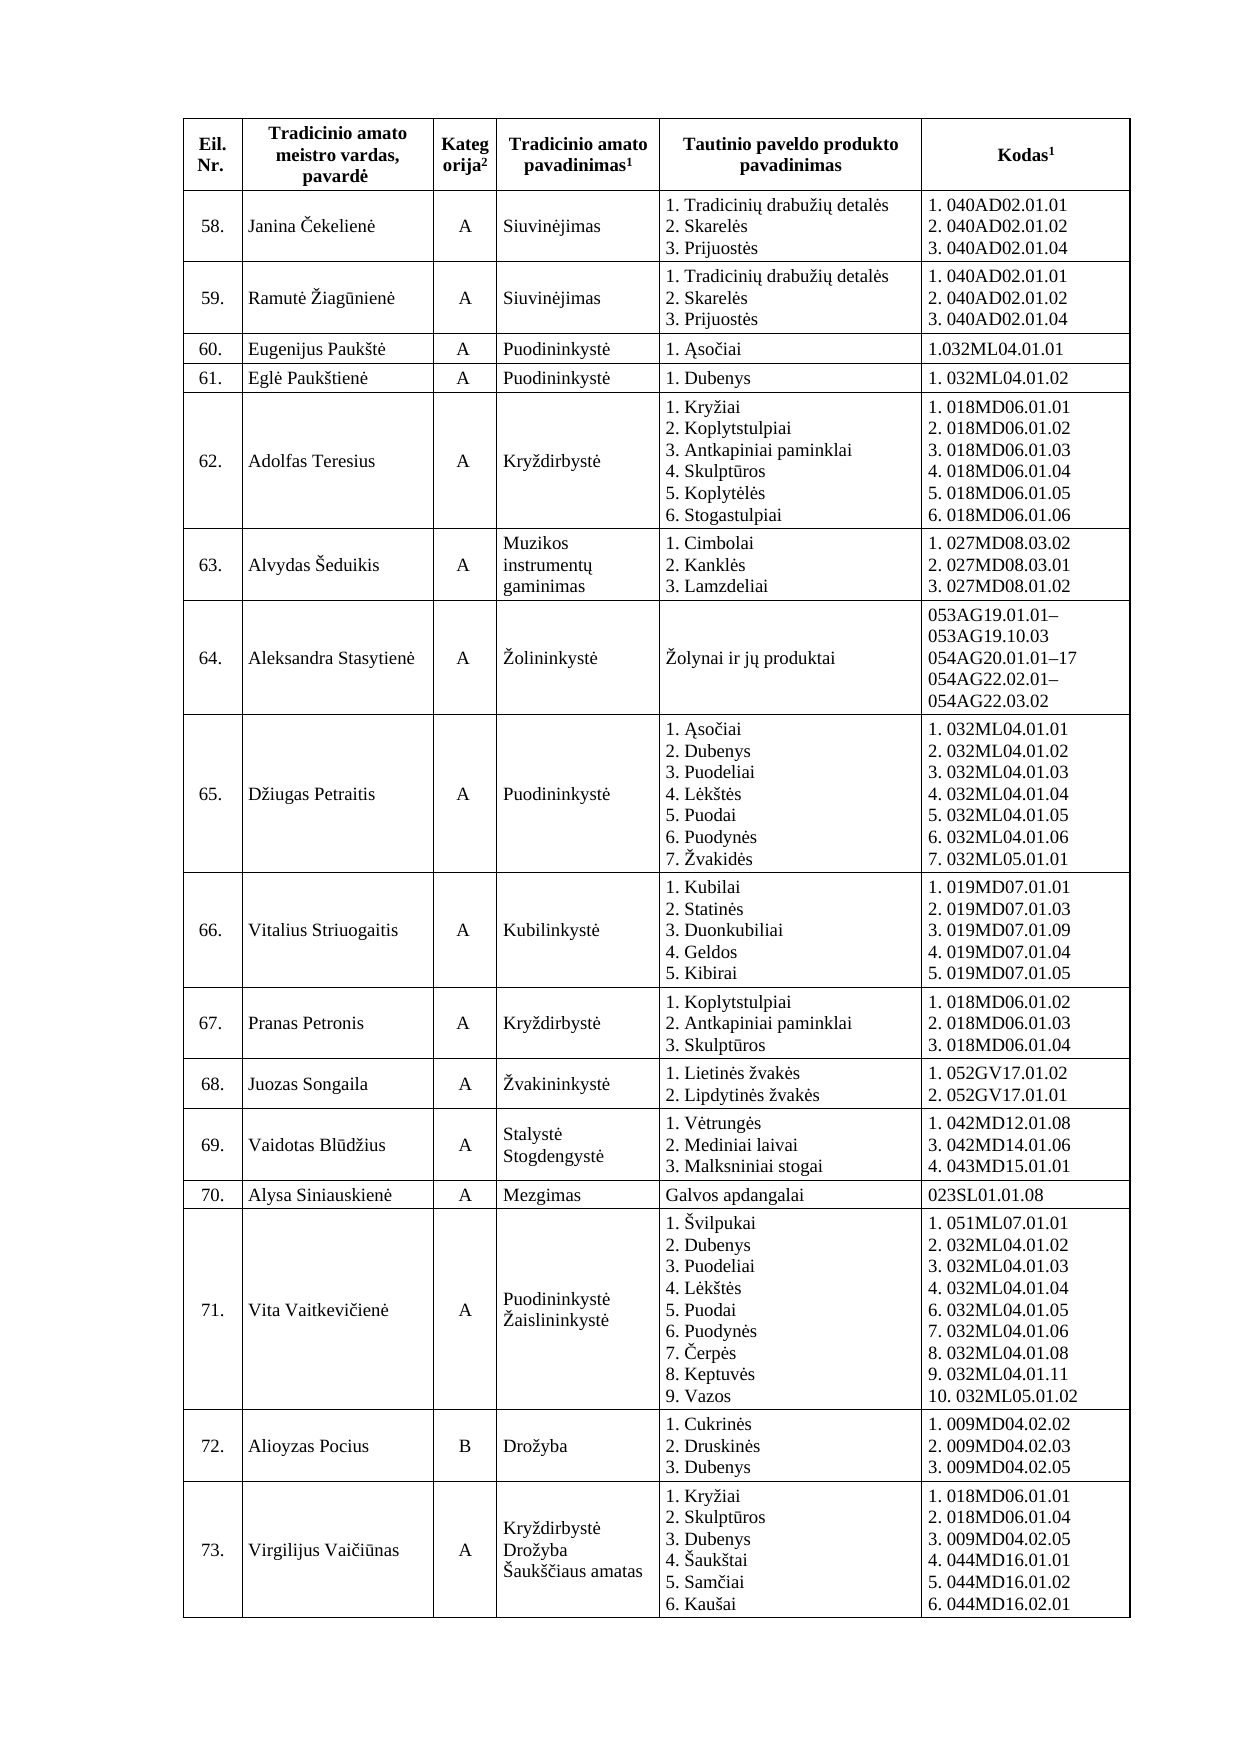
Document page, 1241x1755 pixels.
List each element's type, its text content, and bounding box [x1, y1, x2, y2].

table_cell 1. Cimbolai 2. Kanklės 3. Lamzdeliai [660, 529, 921, 599]
table_header Eil. Nr. [184, 119, 242, 190]
table_cell 58. [184, 191, 242, 261]
table_cell B [434, 1410, 496, 1481]
table_cell Virgilijus Vaičiūnas [243, 1482, 433, 1617]
table_cell 1. 040AD02.01.01 2. 040AD02.01.02 3. 040AD02.01.04 [922, 191, 1129, 261]
table_cell 1. Ąsočiai 2. Dubenys 3. Puodeliai 4. Lėkštės 5. Puodai 6. Puodynės 7. Žvakidės [660, 715, 921, 872]
table_cell Stalystė Stogdengystė [497, 1109, 659, 1180]
table_header Kodas1 [922, 119, 1129, 190]
table_cell 1. Koplytstulpiai 2. Antkapiniai paminklai 3. Skulptūros [660, 988, 921, 1058]
table_cell 73. [184, 1482, 242, 1617]
table_cell Kubilinkystė [497, 873, 659, 987]
table_cell 1. Kryžiai 2. Skulptūros 3. Dubenys 4. Šaukštai 5. Samčiai 6. Kaušai [660, 1482, 921, 1617]
table_cell Ramutė Žiagūnienė [243, 262, 433, 333]
table_cell Eglė Paukštienė [243, 364, 433, 392]
table_cell A [434, 191, 496, 261]
table_cell 1. Kryžiai 2. Koplytstulpiai 3. Antkapiniai paminklai 4. Skulptūros 5. Koplytėlės 6. Stogastulpiai [660, 393, 921, 528]
table_cell A [434, 364, 496, 392]
table_cell Vita Vaitkevičienė [243, 1209, 433, 1409]
table_header Tautinio paveldo produkto pavadinimas [660, 119, 921, 190]
table_cell 053AG19.01.01–053AG19.10.03 054AG20.01.01–17 054AG22.02.01–054AG22.03.02 [922, 601, 1129, 714]
table_cell A [434, 1209, 496, 1409]
table_cell A [434, 601, 496, 714]
table_cell Muzikos instrumentų gaminimas [497, 529, 659, 599]
table_cell 1. 009MD04.02.02 2. 009MD04.02.03 3. 009MD04.02.05 [922, 1410, 1129, 1481]
table_cell Pranas Petronis [243, 988, 433, 1058]
table_cell Galvos apdangalai [660, 1181, 921, 1208]
table_cell Puodininkystė Žaislininkystė [497, 1209, 659, 1409]
table_cell A [434, 715, 496, 872]
table_cell Puodininkystė [497, 334, 659, 363]
table_cell 72. [184, 1410, 242, 1481]
table_cell Puodininkystė [497, 364, 659, 392]
table_cell Juozas Songaila [243, 1059, 433, 1108]
table_cell A [434, 1482, 496, 1617]
table_cell Kryždirbystė Drožyba Šaukščiaus amatas [497, 1482, 659, 1617]
table_cell 023SL01.01.08 [922, 1181, 1129, 1208]
table_cell 66. [184, 873, 242, 987]
table_cell 61. [184, 364, 242, 392]
table_cell A [434, 988, 496, 1058]
table_cell 63. [184, 529, 242, 599]
table_cell Džiugas Petraitis [243, 715, 433, 872]
table_cell 1. 052GV17.01.02 2. 052GV17.01.01 [922, 1059, 1129, 1108]
table_cell Eugenijus Paukštė [243, 334, 433, 363]
table_cell 1. Tradicinių drabužių detalės 2. Skarelės 3. Prijuostės [660, 191, 921, 261]
table_cell Adolfas Teresius [243, 393, 433, 528]
table_cell 69. [184, 1109, 242, 1180]
table_cell Janina Čekelienė [243, 191, 433, 261]
table_cell 1. 032ML04.01.01 2. 032ML04.01.02 3. 032ML04.01.03 4. 032ML04.01.04 5. 032ML04.01.05 6. 032ML04.01.06 7. 032ML05.01.01 [922, 715, 1129, 872]
table_cell 71. [184, 1209, 242, 1409]
table_cell Kryždirbystė [497, 988, 659, 1058]
table_cell 1. Kubilai 2. Statinės 3. Duonkubiliai 4. Geldos 5. Kibirai [660, 873, 921, 987]
table_cell 1. 027MD08.03.02 2. 027MD08.03.01 3. 027MD08.01.02 [922, 529, 1129, 599]
table_cell Alioyzas Pocius [243, 1410, 433, 1481]
table_header Tradicinio amato meistro vardas, pavardė [243, 119, 433, 190]
table_cell 65. [184, 715, 242, 872]
table_cell 1. Dubenys [660, 364, 921, 392]
table_cell 1. Lietinės žvakės 2. Lipdytinės žvakės [660, 1059, 921, 1108]
table_cell Žolininkystė [497, 601, 659, 714]
table_cell 67. [184, 988, 242, 1058]
table_cell Siuvinėjimas [497, 262, 659, 333]
table_cell 1. 018MD06.01.01 2. 018MD06.01.04 3. 009MD04.02.05 4. 044MD16.01.01 5. 044MD16.01.02 6. 044MD16.02.01 [922, 1482, 1129, 1617]
table_cell 1. 018MD06.01.02 2. 018MD06.01.03 3. 018MD06.01.04 [922, 988, 1129, 1058]
table_cell Siuvinėjimas [497, 191, 659, 261]
table_cell Alysa Siniauskienė [243, 1181, 433, 1208]
table_cell 62. [184, 393, 242, 528]
table_cell 1. Ąsočiai [660, 334, 921, 363]
table_cell 68. [184, 1059, 242, 1108]
table_cell A [434, 873, 496, 987]
table_cell 1. Švilpukai 2. Dubenys 3. Puodeliai 4. Lėkštės 5. Puodai 6. Puodynės 7. Čerpės 8. Keptuvės 9. Vazos [660, 1209, 921, 1409]
table_cell 1. 042MD12.01.08 3. 042MD14.01.06 4. 043MD15.01.01 [922, 1109, 1129, 1180]
table_cell Alvydas Šeduikis [243, 529, 433, 599]
table_cell Kryždirbystė [497, 393, 659, 528]
table_cell Žvakininkystė [497, 1059, 659, 1108]
table_cell 1. 032ML04.01.02 [922, 364, 1129, 392]
table_cell Drožyba [497, 1410, 659, 1481]
table_cell Mezgimas [497, 1181, 659, 1208]
table_cell 70. [184, 1181, 242, 1208]
table_cell Vaidotas Blūdžius [243, 1109, 433, 1180]
table_header Tradicinio amato pavadinimas1 [497, 119, 659, 190]
table_cell Vitalius Striuogaitis [243, 873, 433, 987]
table_cell A [434, 334, 496, 363]
table_cell 64. [184, 601, 242, 714]
table_cell Aleksandra Stasytienė [243, 601, 433, 714]
table_cell 1. 018MD06.01.01 2. 018MD06.01.02 3. 018MD06.01.03 4. 018MD06.01.04 5. 018MD06.01.05 6. 018MD06.01.06 [922, 393, 1129, 528]
table_cell A [434, 1059, 496, 1108]
table_cell A [434, 1109, 496, 1180]
table_cell 1. 040AD02.01.01 2. 040AD02.01.02 3. 040AD02.01.04 [922, 262, 1129, 333]
table_cell 60. [184, 334, 242, 363]
table_cell 1. Tradicinių drabužių detalės 2. Skarelės 3. Prijuostės [660, 262, 921, 333]
table_cell 1. Cukrinės 2. Druskinės 3. Dubenys [660, 1410, 921, 1481]
table_cell A [434, 1181, 496, 1208]
table_cell A [434, 529, 496, 599]
table_cell 1. Vėtrungės 2. Mediniai laivai 3. Malksniniai stogai [660, 1109, 921, 1180]
table_cell 59. [184, 262, 242, 333]
table_cell Puodininkystė [497, 715, 659, 872]
table_cell 1. 019MD07.01.01 2. 019MD07.01.03 3. 019MD07.01.09 4. 019MD07.01.04 5. 019MD07.01.05 [922, 873, 1129, 987]
table_cell Žolynai ir jų produktai [660, 601, 921, 714]
table_cell 1.032ML04.01.01 [922, 334, 1129, 363]
table_cell A [434, 393, 496, 528]
table_header Kategorija2 [434, 119, 496, 190]
table_cell A [434, 262, 496, 333]
table_cell 1. 051ML07.01.01 2. 032ML04.01.02 3. 032ML04.01.03 4. 032ML04.01.04 6. 032ML04.01.05 7. 032ML04.01.06 8. 032ML04.01.08 9. 032ML04.01.11 10. 032ML05.01.02 [922, 1209, 1129, 1409]
